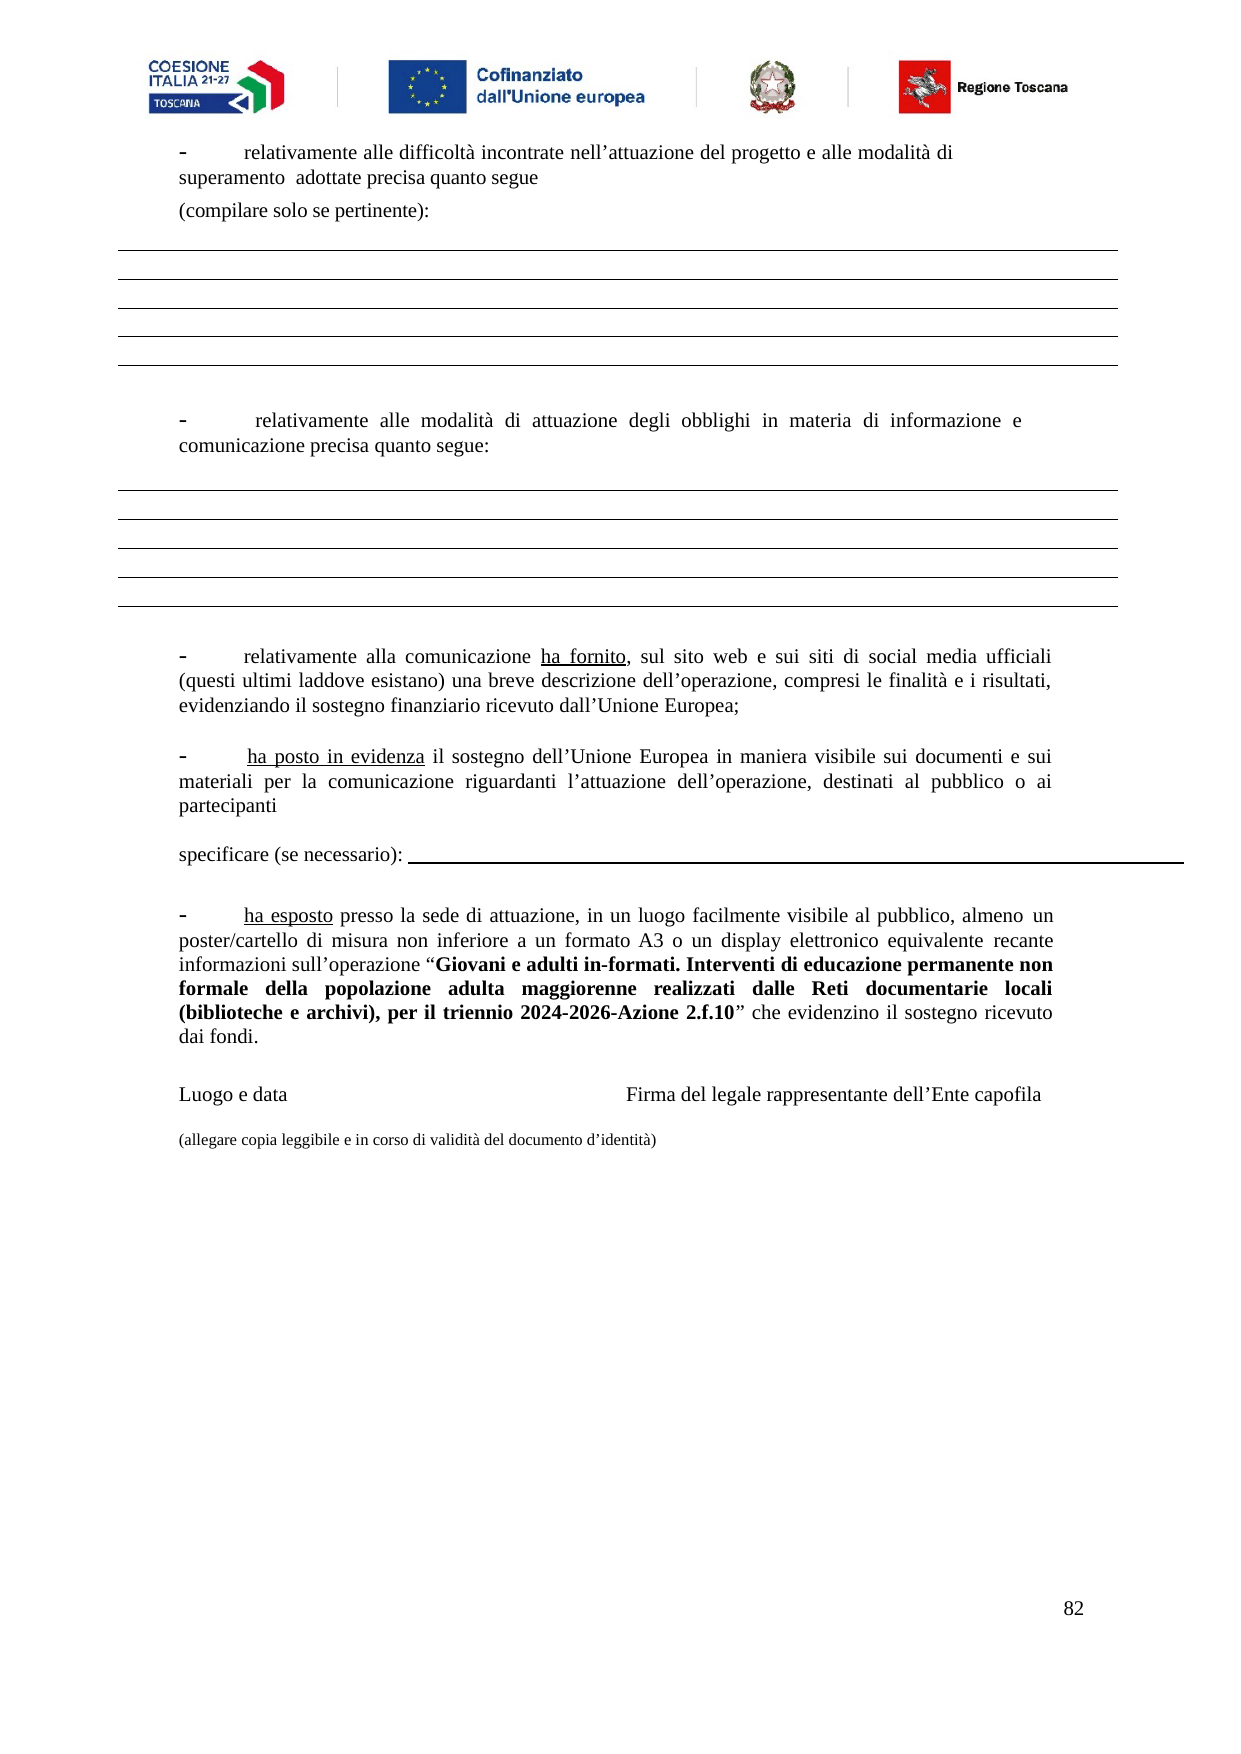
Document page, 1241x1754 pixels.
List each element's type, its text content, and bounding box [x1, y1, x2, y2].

list ha posto in evidenza il sostegno dell’Unione Europea in maniera visibile sui documenti e sui materiali per la comunicazione riguardanti l’attuazione dell’operazione, destinati al pubblico o ai partecipanti [179, 741, 1053, 817]
list relativamente alle modalità di attuazione degli obblighi in materia di informazione e comunicazione precisa quanto segue: [179, 404, 1053, 457]
text specificare (se necessario): [179, 842, 1084, 866]
list relativamente alla comunicazione ha fornito, sul sito web e sui siti di social media ufficiali (questi ultimi laddove esistano) una breve descrizione dell’operazione, compresi le finalità e i risultati, evidenziando il sostegno finanziario ricevuto dall’Unione Europea; [179, 640, 1052, 717]
text (compilare solo se pertinente): [179, 198, 1053, 222]
picture [104, 37, 1109, 137]
list relativamente alle difficoltà incontrate nell’attuazione del progetto e alle modalità di superamento adottate precisa quanto segue [179, 137, 1053, 189]
list ha esposto presso la sede di attuazione, in un luogo facilmente visibile al pubblico, almeno un poster/cartello di misura non inferiore a un formato A3 o un display elettronico equivalente recante informazioni sull’operazione “Giovani e adulti in-formati. Interventi di educazione permanente non formale della popolazione adulta maggiorenne realizzati dalle Reti documentarie locali (biblioteche e archivi), per il triennio 2024-2026-Azione 2.f.10” che evidenzino il sostegno ricevuto dai fondi. [179, 899, 1053, 1048]
text Luogo e data Firma del legale rappresentante dell’Ente capofila [179, 1082, 1084, 1106]
text (allegare copia leggibile e in corso di validità del documento d’identità) [179, 1130, 1084, 1149]
